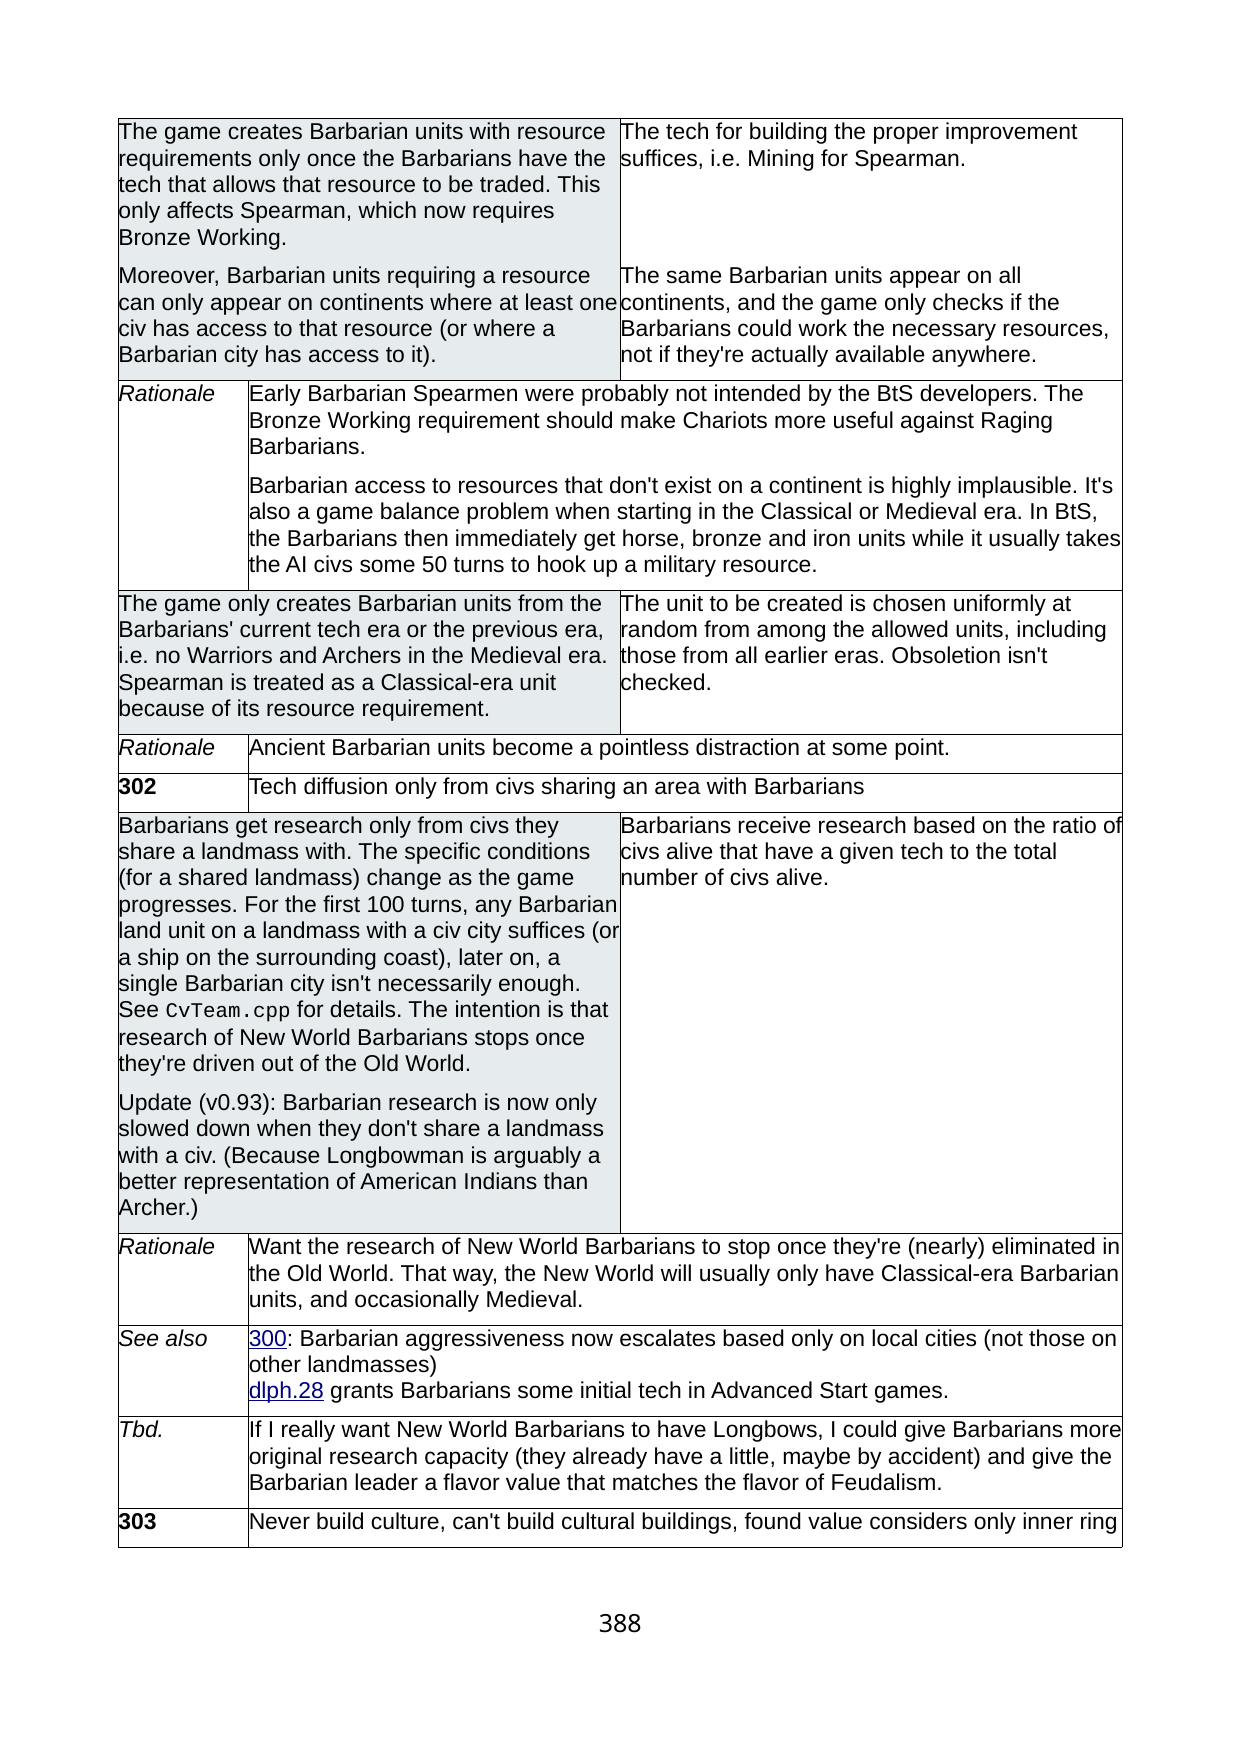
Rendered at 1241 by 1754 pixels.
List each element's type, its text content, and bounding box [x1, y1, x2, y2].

table_cell Tech diffusion only from civs sharing an area with Barbarians [249, 774, 1122, 812]
table_cell Ancient Barbarian units become a pointless distraction at some point. [249, 735, 1122, 773]
table_cell 303 [119, 1509, 248, 1547]
table_cell The unit to be created is chosen uniformly at random from among the allowed units, including those from all earlier eras. Obsoletion isn't checked. [621, 591, 1122, 734]
table_cell Rationale [119, 381, 248, 589]
table_cell The game only creates Barbarian units from the Barbarians' current tech era or the previous era, i.e. no Warriors and Archers in the Medieval era. Spearman is treated as a Classical-era unit because of its resource requirement. [119, 591, 620, 734]
table_cell 300: Barbarian aggressiveness now escalates based only on local cities (not those on other landmasses) dlph.28 grants Barbarians some initial tech in Advanced Start games. [249, 1326, 1122, 1416]
table_cell Rationale [119, 1234, 248, 1325]
table_cell See also [119, 1326, 248, 1416]
table_cell Tbd. [119, 1417, 248, 1508]
table_cell Early Barbarian Spearmen were probably not intended by the BtS developers. The Bronze Working requirement should make Chariots more useful against Raging Barbarians. Barbarian access to resources that don't exist on a continent is highly implausible. It's also a game balance problem when starting in the Classical or Medieval era. In BtS, the Barbarians then immediately get horse, bronze and iron units while it usually takes the AI civs some 50 turns to hook up a military resource. [249, 381, 1122, 589]
table_cell If I really want New World Barbarians to have Longbows, I could give Barbarians more original research capacity (they already have a little, maybe by accident) and give the Barbarian leader a flavor value that matches the flavor of Feudalism. [249, 1417, 1122, 1508]
table_cell Barbarians receive research based on the ratio of civs alive that have a given tech to the total number of civs alive. [621, 813, 1122, 1233]
table_cell Never build culture, can't build cultural buildings, found value considers only inner ring [249, 1509, 1122, 1547]
table_cell Want the research of New World Barbarians to stop once they're (nearly) eliminated in the Old World. That way, the New World will usually only have Classical-era Barbarian units, and occasionally Medieval. [249, 1234, 1122, 1325]
table_cell Rationale [119, 735, 248, 773]
table_cell Barbarians get research only from civs they share a landmass with. The specific conditions (for a shared landmass) change as the game progresses. For the first 100 turns, any Barbarian land unit on a landmass with a civ city suffices (or a ship on the surrounding coast), later on, a single Barbarian city isn't necessarily enough. See CvTeam.cpp for details. The intention is that research of New World Barbarians stops once they're driven out of the Old World. Update (v0.93): Barbarian research is now only slowed down when they don't share a landmass with a civ. (Because Longbowman is arguably a better representation of American Indians than Archer.) [119, 813, 620, 1233]
table_cell The game creates Barbarian units with resource requirements only once the Barbarians have the tech that allows that resource to be traded. This only affects Spearman, which now requires Bronze Working. Moreover, Barbarian units requiring a resource can only appear on continents where at least one civ has access to that resource (or where a Barbarian city has access to it). [119, 119, 620, 380]
table_cell 302 [119, 774, 248, 812]
table_cell The tech for building the proper improvement suffices, i.e. Mining for Spearman. The same Barbarian units appear on all continents, and the game only checks if the Barbarians could work the necessary resources, not if they're actually available anywhere. [621, 119, 1122, 380]
